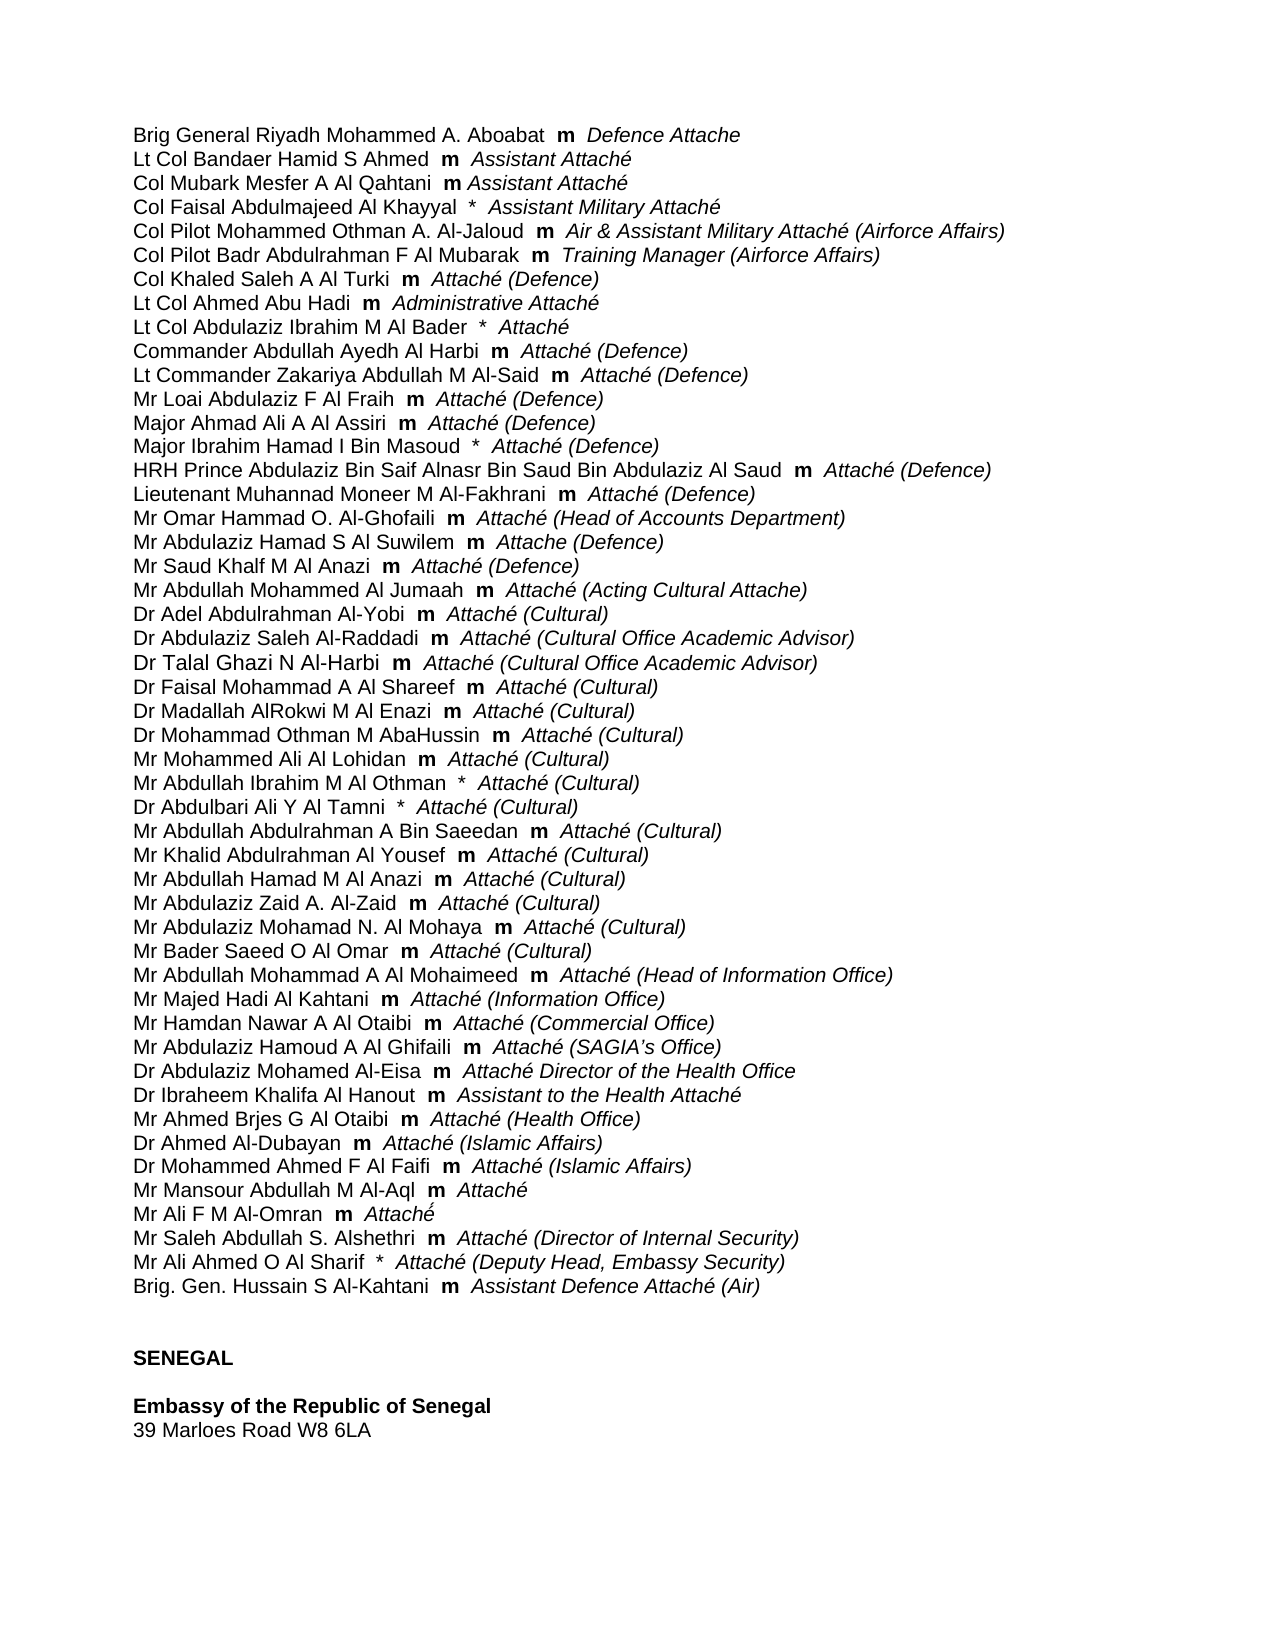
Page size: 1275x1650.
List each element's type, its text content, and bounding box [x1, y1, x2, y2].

text 39 Marloes Road W8 6LA [133, 1418, 1181, 1442]
text Dr Madallah AlRokwi M Al Enazi m Attaché (Cultural) [133, 699, 1181, 723]
text Dr Faisal Mohammad A Al Shareef m Attaché (Cultural) [133, 675, 1181, 699]
text Mr Ali Ahmed O Al Sharif * Attaché (Deputy Head, Embassy Security) [133, 1250, 1181, 1274]
text Col Pilot Badr Abdulrahman F Al Mubarak m Training Manager (Airforce Affairs) [133, 243, 1181, 267]
text Mr Abdulaziz Mohamad N. Al Mohaya m Attaché (Cultural) [133, 915, 1181, 939]
text Mr Bader Saeed O Al Omar m Attaché (Cultural) [133, 939, 1181, 963]
text Lieutenant Muhannad Moneer M Al-Fakhrani m Attaché (Defence) [133, 482, 1181, 506]
text Mr Saud Khalf M Al Anazi m Attaché (Defence) [133, 554, 1181, 578]
text Mr Abdulaziz Hamoud A Al Ghifaili m Attaché (SAGIA’s Office) Dr Abdulaziz Mohamed Al-Eisa m Attaché Director of the Health Office [133, 1034, 1181, 1082]
text Mr Saleh Abdullah S. Alshethri m Attaché (Director of Internal Security) [133, 1226, 1181, 1250]
text Lt Col Bandaer Hamid S Ahmed m Assistant Attaché [133, 147, 1181, 171]
text Mr Ali F M Al-Omran m Attaché́ [133, 1202, 1181, 1226]
text Mr Abdullah Hamad M Al Anazi m Attaché (Cultural) Mr Abdulaziz Zaid A. Al-Zaid m Attaché (Cultural) [133, 867, 1181, 915]
text Brig General Riyadh Mohammed A. Aboabat m Defence Attache [133, 123, 1181, 147]
text Dr Talal Ghazi N Al-Harbi m Attaché (Cultural Office Academic Advisor) [133, 650, 1181, 675]
text Mr Abdullah Mohammed Al Jumaah m Attaché (Acting Cultural Attache) Dr Adel Abdulrahman Al-Yobi m Attaché (Cultural) [133, 578, 1181, 626]
text Mr Abdullah Ibrahim M Al Othman * Attaché (Cultural) [133, 771, 1181, 795]
text Commander Abdullah Ayedh Al Harbi m Attaché (Defence) Lt Commander Zakariya Abdullah M Al-Said m Attaché (Defence) [133, 338, 1181, 386]
text Mr Loai Abdulaziz F Al Fraih m Attaché (Defence) [133, 386, 1181, 410]
text Dr Mohammad Othman M AbaHussin m Attaché (Cultural) [133, 723, 1181, 747]
text Mr Hamdan Nawar A Al Otaibi m Attaché (Commercial Office) [133, 1011, 1181, 1034]
text Mr Abdullah Mohammad A Al Mohaimeed m Attaché (Head of Information Office) [133, 963, 1181, 987]
text Brig. Gen. Hussain S Al-Kahtani m Assistant Defence Attaché (Air) [133, 1274, 1181, 1298]
text HRH Prince Abdulaziz Bin Saif Alnasr Bin Saud Bin Abdulaziz Al Saud m Attaché (Defence) [133, 458, 1181, 482]
text Mr Omar Hammad O. Al-Ghofaili m Attaché (Head of Accounts Department) Mr Abdulaziz Hamad S Al Suwilem m Attache (Defence) [133, 506, 1181, 554]
text Mr Mansour Abdullah M Al-Aql m Attaché [133, 1178, 1181, 1202]
text Dr Abdulaziz Saleh Al-Raddadi m Attaché (Cultural Office Academic Advisor) [133, 626, 1181, 650]
text Embassy of the Republic of Senegal [133, 1394, 1181, 1418]
text Mr Abdullah Abdulrahman A Bin Saeedan m Attaché (Cultural) Mr Khalid Abdulrahman Al Yousef m Attaché (Cultural) [133, 819, 1181, 867]
text SENEGAL [133, 1346, 1181, 1370]
text Col Mubark Mesfer A Al Qahtani m Assistant Attaché [133, 171, 1181, 195]
text Col Faisal Abdulmajeed Al Khayyal * Assistant Military Attaché Col Pilot Mohammed Othman A. Al-Jaloud m Air & Assistant Military Attaché (Airforce Affairs) [133, 195, 1181, 243]
text Major Ahmad Ali A Al Assiri m Attaché (Defence) [133, 410, 1181, 434]
text Dr Ibraheem Khalifa Al Hanout m Assistant to the Health Attaché [133, 1082, 1181, 1106]
text Mr Majed Hadi Al Kahtani m Attaché (Information Office) [133, 987, 1181, 1011]
text Lt Col Abdulaziz Ibrahim M Al Bader * Attaché [133, 314, 1181, 338]
text Major Ibrahim Hamad I Bin Masoud * Attaché (Defence) [133, 434, 1181, 458]
text Col Khaled Saleh A Al Turki m Attaché (Defence) Lt Col Ahmed Abu Hadi m Administrative Attaché [133, 267, 1181, 314]
text Mr Ahmed Brjes G Al Otaibi m Attaché (Health Office) Dr Ahmed Al-Dubayan m Attaché (Islamic Affairs) Dr Mohammed Ahmed F Al Faifi m Attaché (Islamic Affairs) [133, 1106, 1181, 1178]
text Mr Mohammed Ali Al Lohidan m Attaché (Cultural) [133, 747, 1181, 771]
text Dr Abdulbari Ali Y Al Tamni * Attaché (Cultural) [133, 795, 1181, 819]
